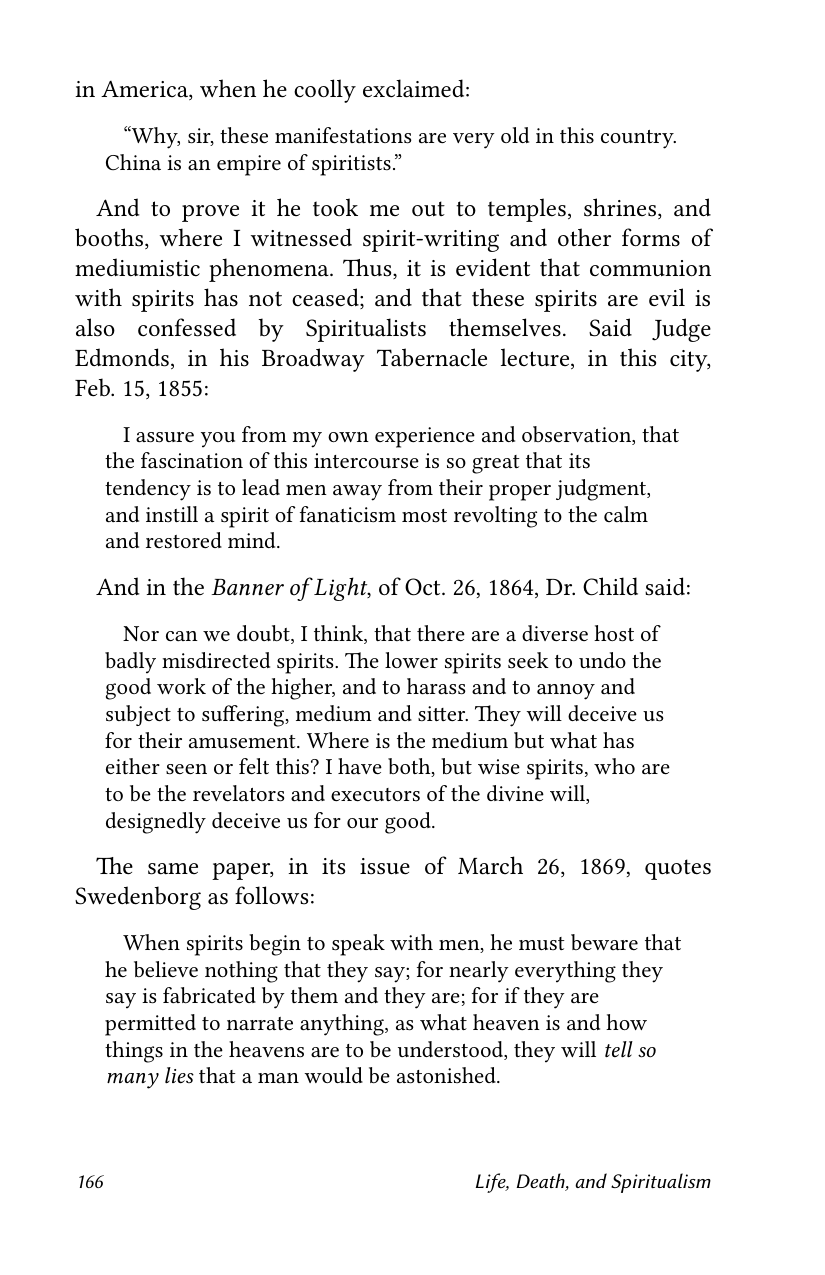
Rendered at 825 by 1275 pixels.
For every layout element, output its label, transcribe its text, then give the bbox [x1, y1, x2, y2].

text “Why, sir, these manifestations are very old in this country. China is an empire of spiritists.” [105, 123, 682, 176]
text And in the Banner of Light, of Oct. 26, 1864, Dr. Child said: [75, 573, 712, 601]
text in America, when he coolly exclaimed: [75, 75, 712, 103]
text Nor can we doubt, I think, that there are a diverse host of badly misdirected spirits. The lower spirits seek to undo the good work of the higher, and to harass and to annoy and subject to suffering, medium and sitter. They will deceive us for their amusement. Where is the medium but what has either seen or felt this? I have both, but wise spirits, who are to be the revelators and executors of the divine will, designedly deceive us for our good. [105, 621, 682, 834]
text I assure you from my own experience and observation, that the fascination of this intercourse is so great that its tendency is to lead men away from their proper judgment, and instill a spirit of fanaticism most revolting to the calm and restored mind. [105, 422, 682, 554]
text And to prove it he took me out to temples, shrines, and booths, where I witnessed spirit-writing and other forms of mediumistic phenomena. Thus, it is evident that communion with spirits has not ceased; and that these spirits are evil is also confessed by Spiritualists themselves. Said Judge Edmonds, in his Broadway Tabernacle lecture, in this city, Feb. 15, 1855: [75, 194, 712, 402]
text The same paper, in its issue of March 26, 1869, quotes Swedenborg as follows: [75, 852, 712, 911]
text When spirits begin to speak with men, he must beware that he believe nothing that they say; for nearly everything they say is fabricated by them and they are; for if they are permitted to narrate anything, as what heaven is and how things in the heavens are to be understood, they will tell so many lies that a man would be astonished. [105, 930, 682, 1089]
